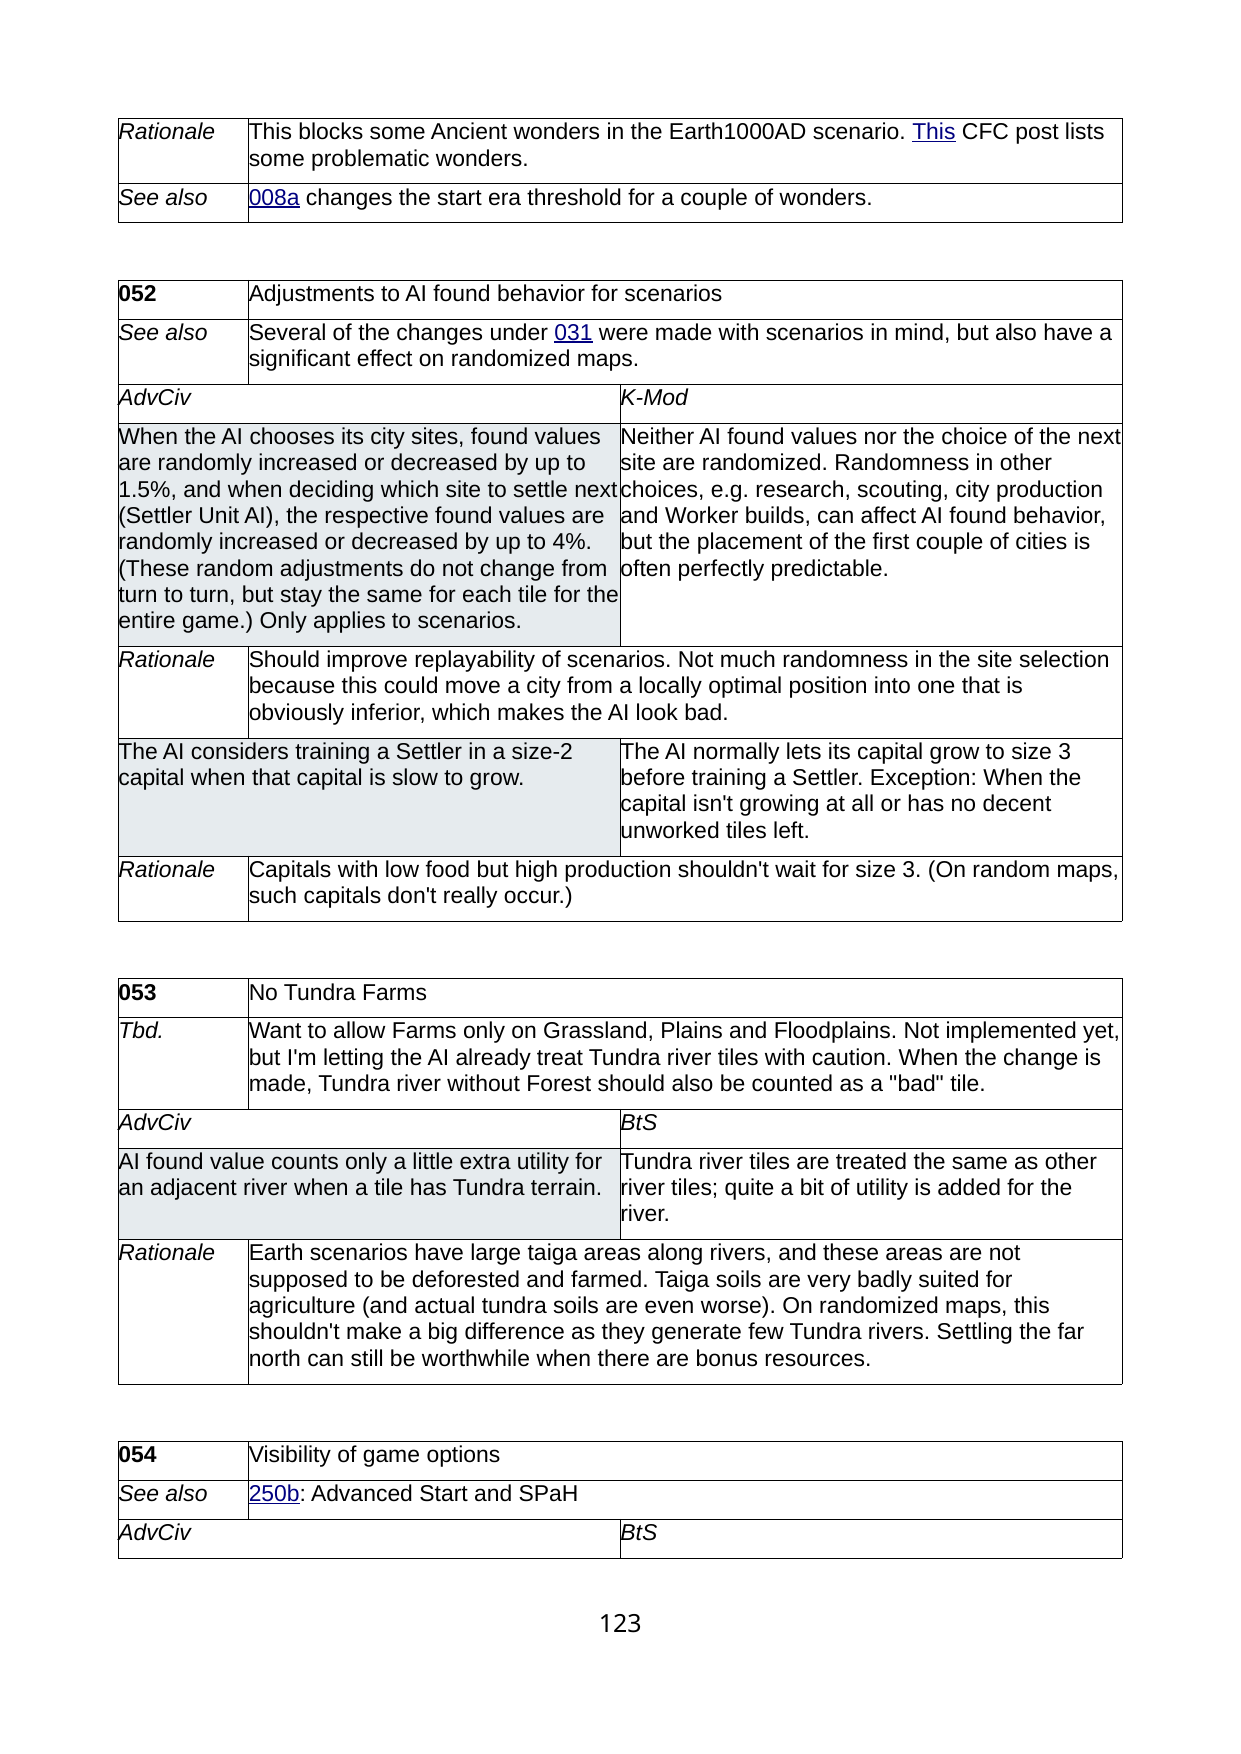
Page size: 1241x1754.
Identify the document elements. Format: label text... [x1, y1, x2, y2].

table_header No Tundra Farms [249, 979, 1122, 1017]
table_cell 250b: Advanced Start and SPaH [249, 1481, 1122, 1519]
table_cell Tundra river tiles are treated the same as other river tiles; quite a bit of utility is added for the river. [621, 1149, 1122, 1239]
table_cell Several of the changes under 031 were made with scenarios in mind, but also have a significant effect on randomized maps. [249, 320, 1122, 384]
table_header 054 [119, 1442, 248, 1480]
table_cell See also [119, 320, 248, 384]
table_cell Rationale [119, 647, 248, 738]
table_cell 008a changes the start era threshold for a couple of wonders. [249, 184, 1122, 222]
table_cell Should improve replayability of scenarios. Not much randomness in the site selection because this could move a city from a locally optimal position into one that is obviously inferior, which makes the AI look bad. [249, 647, 1122, 738]
table_cell Neither AI found values nor the choice of the next site are randomized. Randomness in other choices, e.g. research, scouting, city production and Worker builds, can affect AI found behavior, but the placement of the first couple of cities is often perfectly predictable. [621, 424, 1122, 646]
table_cell BtS [621, 1520, 1122, 1558]
table_cell Earth scenarios have large taiga areas along rivers, and these areas are not supposed to be deforested and farmed. Taiga soils are very badly suited for agriculture (and actual tundra soils are even worse). On randomized maps, this shouldn't make a big difference as they generate few Tundra rivers. Settling the far north can still be worthwhile when there are bonus resources. [249, 1240, 1122, 1383]
table_cell Want to allow Farms only on Grassland, Plains and Floodplains. Not implemented yet, but I'm letting the AI already treat Tundra river tiles with caution. When the change is made, Tundra river without Forest should also be counted as a "bad" tile. [249, 1018, 1122, 1109]
table_cell AdvCiv [119, 1110, 620, 1148]
table_cell Rationale [119, 119, 248, 183]
table_cell See also [119, 184, 248, 222]
table_cell This blocks some Ancient wonders in the Earth1000AD scenario. This CFC post lists some problematic wonders. [249, 119, 1122, 183]
table_header Adjustments to AI found behavior for scenarios [249, 281, 1122, 319]
table_header Visibility of game options [249, 1442, 1122, 1480]
table_cell See also [119, 1481, 248, 1519]
table_cell Rationale [119, 857, 248, 921]
table_cell The AI normally lets its capital grow to size 3 before training a Settler. Exception: When the capital isn't growing at all or has no decent unworked tiles left. [621, 739, 1122, 856]
table_cell BtS [621, 1110, 1122, 1148]
table_cell When the AI chooses its city sites, found values are randomly increased or decreased by up to 1.5%, and when deciding which site to settle next (Settler Unit AI), the respective found values are randomly increased or decreased by up to 4%. (These random adjustments do not change from turn to turn, but stay the same for each tile for the entire game.) Only applies to scenarios. [119, 424, 620, 646]
table_cell Tbd. [119, 1018, 248, 1109]
table_header 052 [119, 281, 248, 319]
table_cell Rationale [119, 1240, 248, 1383]
table_cell AI found value counts only a little extra utility for an adjacent river when a tile has Tundra terrain. [119, 1149, 620, 1239]
table_cell K-Mod [621, 385, 1122, 423]
table_cell The AI considers training a Settler in a size-2 capital when that capital is slow to grow. [119, 739, 620, 856]
table_cell Capitals with low food but high production shouldn't wait for size 3. (On random maps, such capitals don't really occur.) [249, 857, 1122, 921]
table_cell AdvCiv [119, 385, 620, 423]
table_header 053 [119, 979, 248, 1017]
table_cell AdvCiv [119, 1520, 620, 1558]
